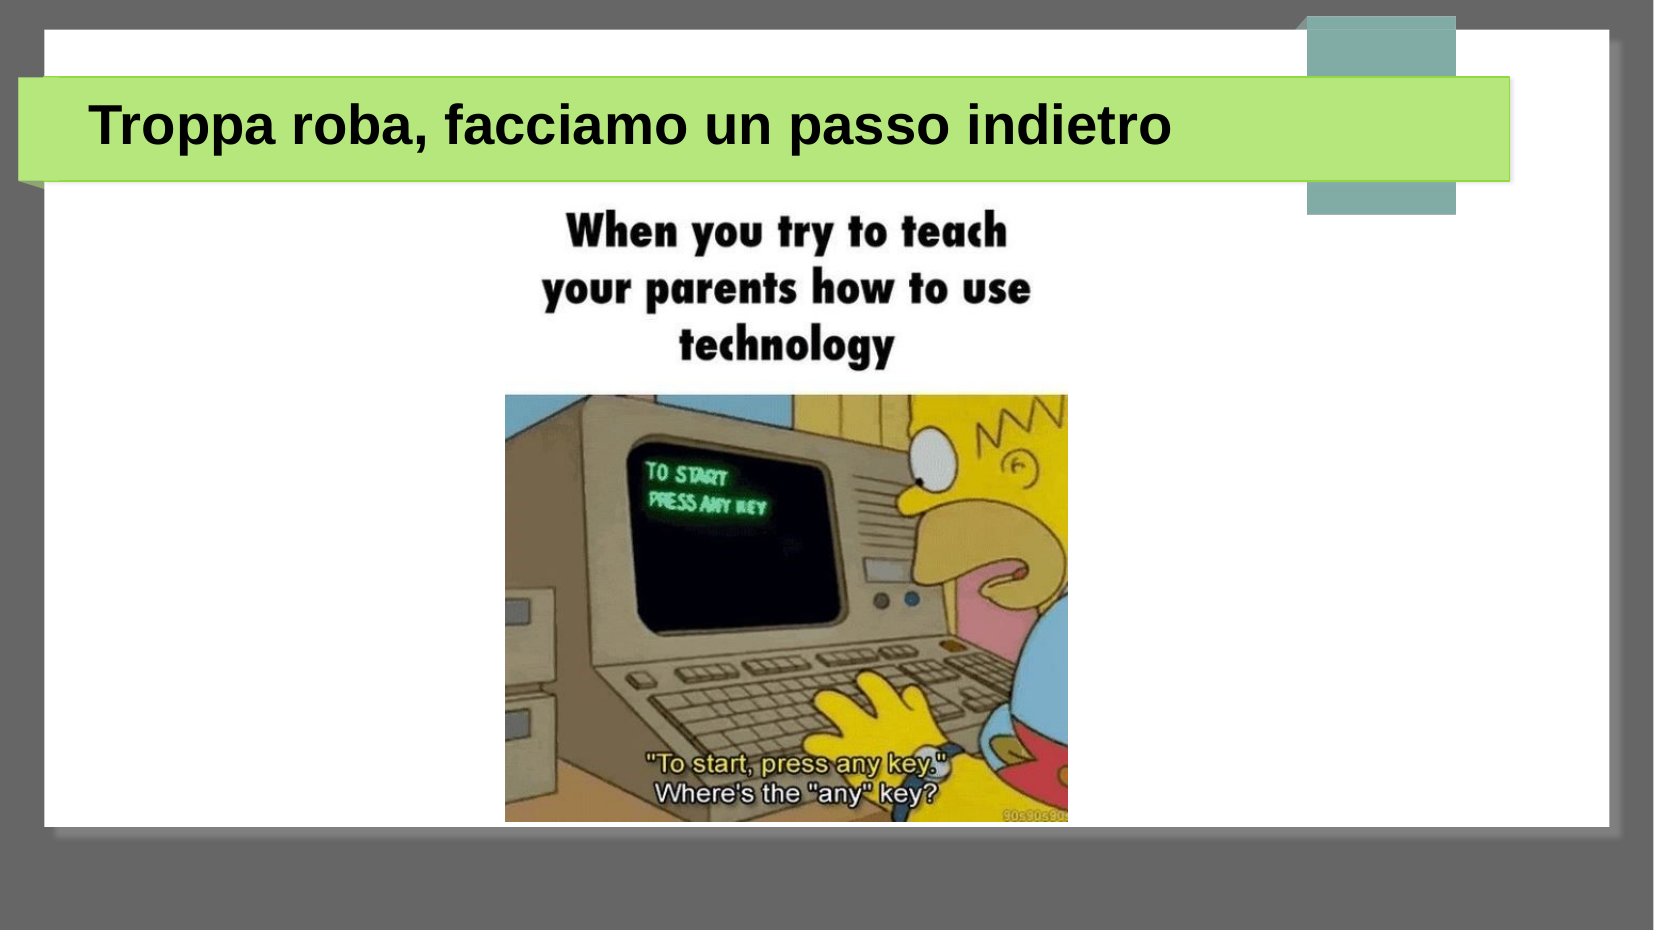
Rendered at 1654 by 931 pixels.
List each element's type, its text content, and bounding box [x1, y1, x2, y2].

picture [505, 194, 1068, 822]
title Troppa roba, facciamo un passo indietro [88, 73, 1506, 178]
